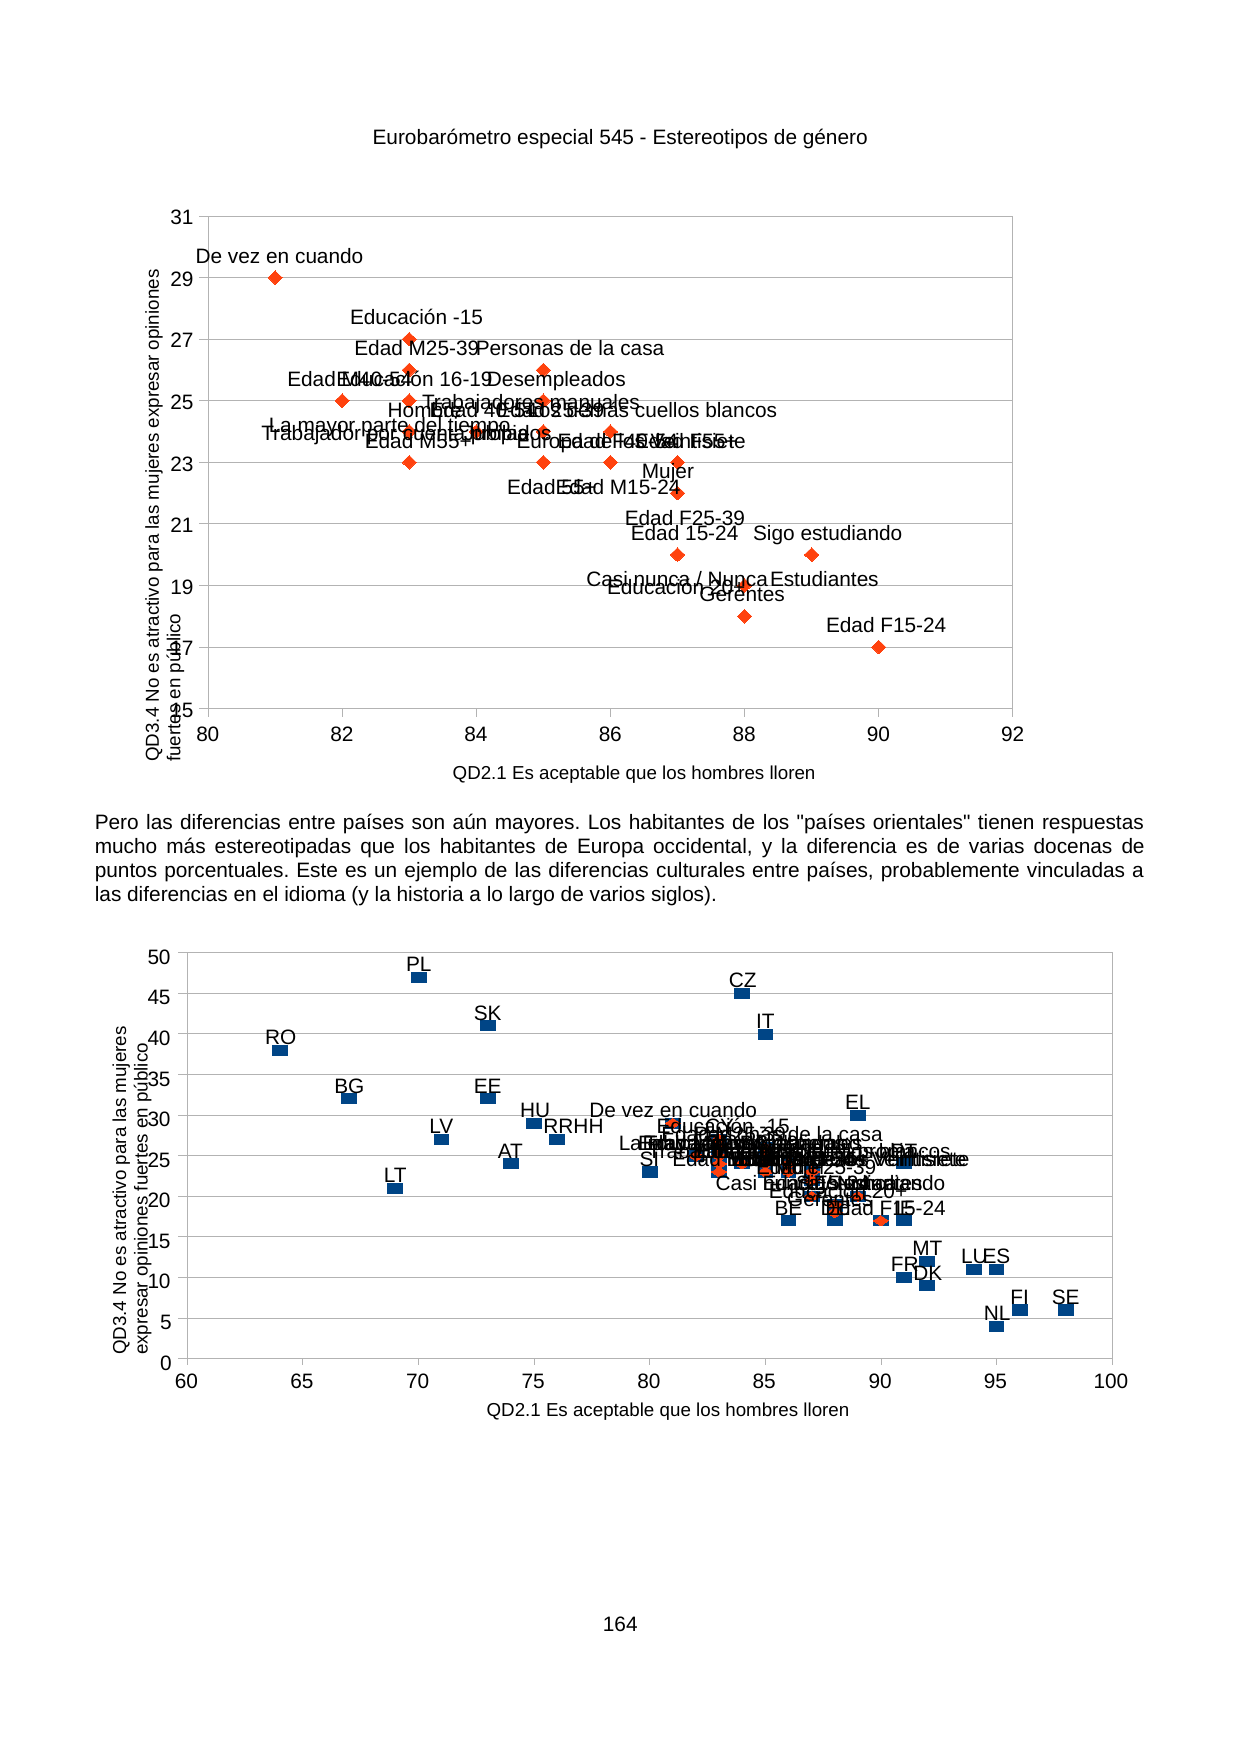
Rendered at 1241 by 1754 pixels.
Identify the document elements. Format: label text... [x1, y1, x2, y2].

text Pero las diferencias entre países son aún mayores. Los habitantes de los "países orientales" tienen respuestas mucho más estereotipadas que los habitantes de Europa occidental, y la diferencia es de varias docenas de puntos porcentuales. Este es un ejemplo de las diferencias culturales entre países, probablemente vinculadas a las diferencias en el idioma (y la historia a lo largo de varios siglos). [94, 178, 1146, 906]
